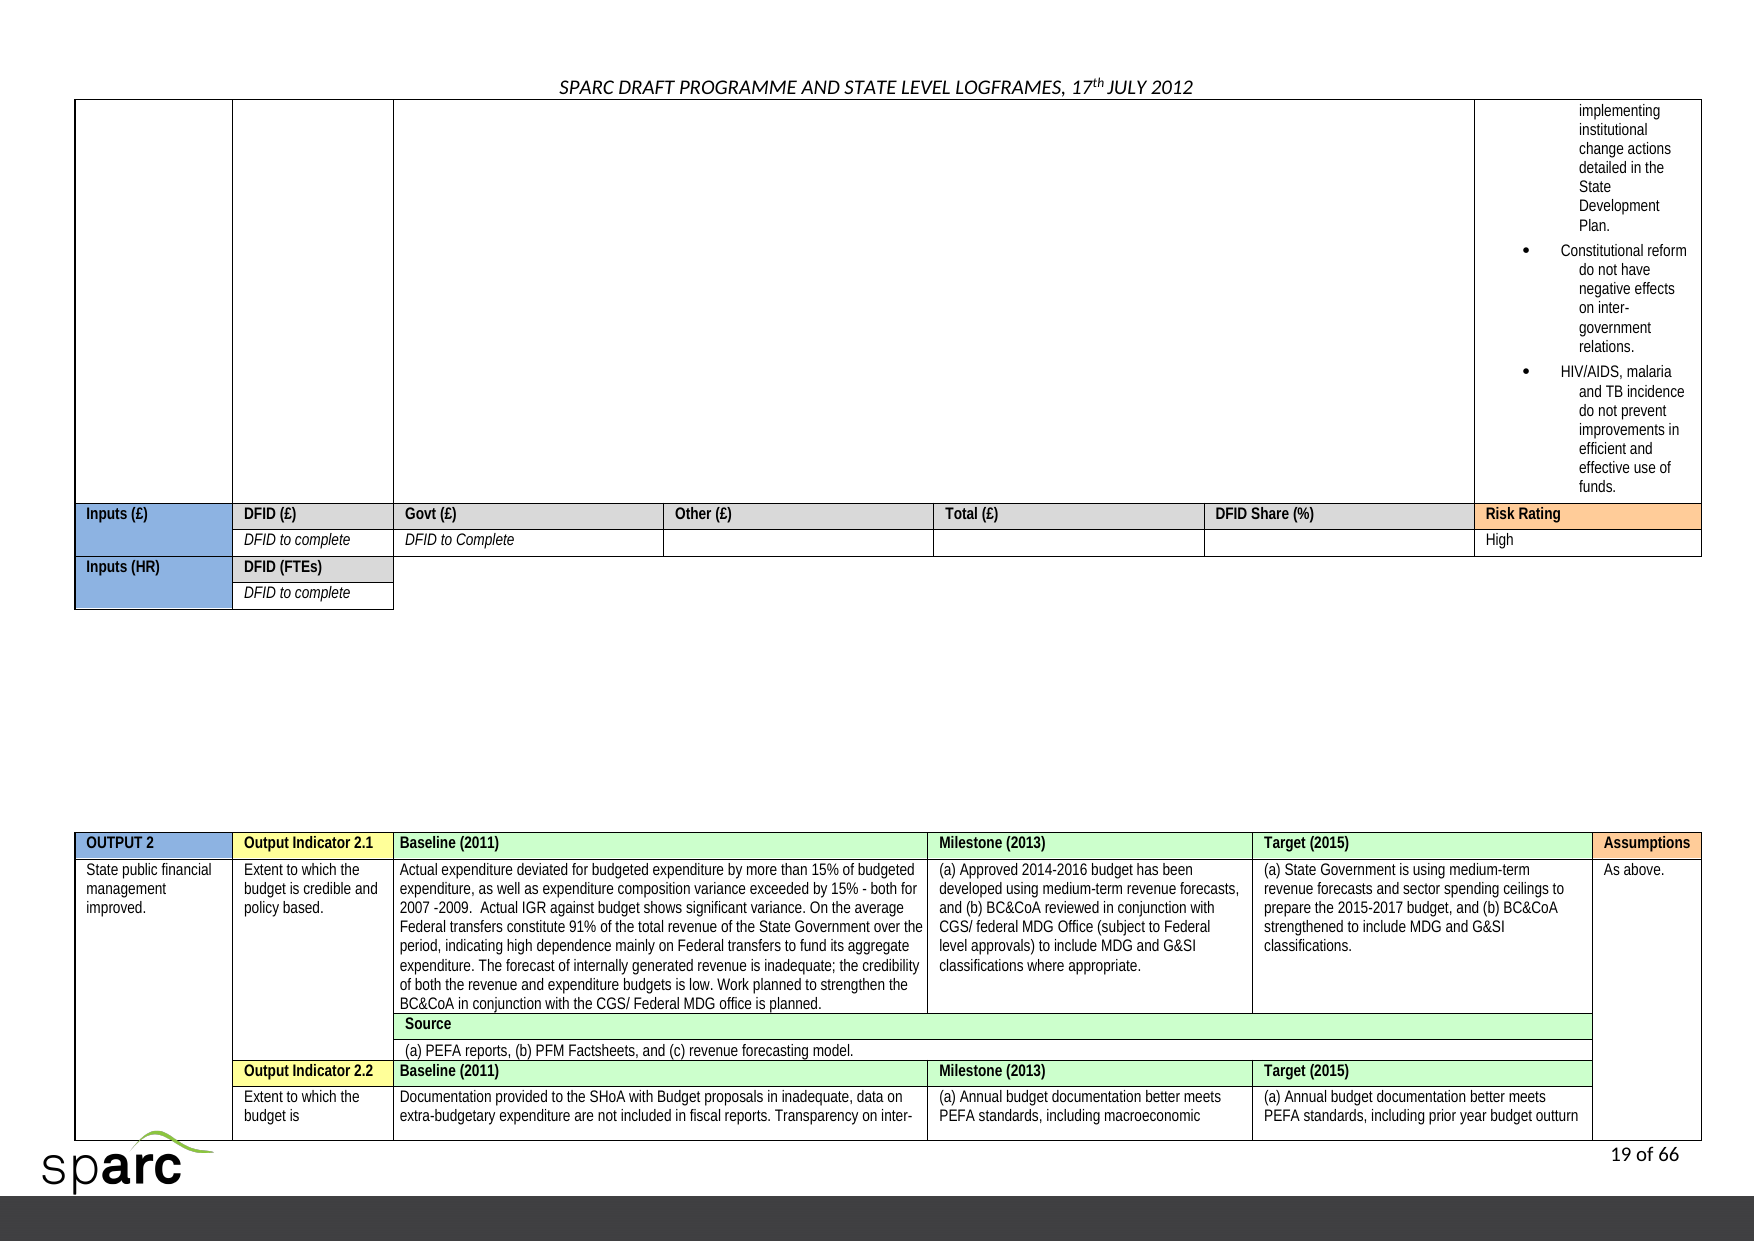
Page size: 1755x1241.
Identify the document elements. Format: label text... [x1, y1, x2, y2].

table_cell Source [394, 1014, 1592, 1039]
table_cell DFID Share (%) [1205, 504, 1474, 529]
table_cell Total (£) [934, 504, 1204, 529]
table_cell [394, 582, 791, 608]
table_cell [664, 530, 933, 556]
table_cell DFID to complete [233, 530, 393, 556]
table_cell Extent to which the budget is credible and policy based. [233, 860, 393, 1059]
table_cell DFID (FTEs) [233, 557, 393, 582]
table_cell implementing institutional change actions detailed in the State Development Plan. Constitutional reform do not have negative effects on inter-government relations. HIV/AIDS, malaria and TB incidence do not prevent improvements in efficient and effective use of funds. [1475, 100, 1701, 503]
table_cell State public financial management improved. [76, 860, 232, 1140]
table_cell [1235, 557, 1474, 582]
table_cell DFID (£) [233, 504, 393, 529]
table_cell As above. [1593, 860, 1701, 1140]
table_cell Inputs (HR) [76, 557, 232, 608]
table_cell Risk Rating [1475, 504, 1701, 529]
table_cell Baseline (2011) [394, 1061, 927, 1086]
table_header OUTPUT 2 [76, 833, 232, 858]
table_cell (a) PEFA reports, (b) PFM Factsheets, and (c) revenue forecasting model. [394, 1040, 1592, 1059]
table_cell Inputs (£) [76, 504, 232, 556]
table_header Milestone (2013) [928, 833, 1252, 858]
table_cell DFID to complete [233, 583, 393, 608]
table_cell (a) State Government is using medium-term revenue forecasts and sector spending ceilings to prepare the 2015-2017 budget, and (b) BC&CoA strengthened to include MDG and G&SI classifications. [1253, 860, 1592, 1013]
table_cell [394, 557, 791, 582]
table_cell [1474, 557, 1702, 582]
table_cell [233, 100, 393, 503]
table_cell Milestone (2013) [928, 1061, 1252, 1086]
table_cell [1474, 582, 1702, 608]
table_cell [1235, 582, 1474, 608]
table_cell Output Indicator 2.2 [233, 1061, 393, 1086]
table_header Target (2015) [1253, 833, 1592, 858]
table_cell [394, 100, 1474, 503]
table_cell Govt (£) [394, 504, 663, 529]
table_cell (a) Annual budget documentation better meets PEFA standards, including prior year budget outturn [1253, 1087, 1592, 1140]
table_cell Documentation provided to the SHoA with Budget proposals in inadequate, data on extra-budgetary expenditure are not included in fiscal reports. Transparency on inter- [394, 1087, 927, 1140]
table_cell Other (£) [664, 504, 933, 529]
table_cell [1012, 582, 1235, 608]
table_cell (a) Annual budget documentation better meets PEFA standards, including macroeconomic [928, 1087, 1252, 1140]
table_header Baseline (2011) [394, 833, 927, 858]
table_cell Target (2015) [1253, 1061, 1592, 1086]
table_cell [791, 557, 1012, 582]
table_cell [76, 100, 232, 503]
table_cell High [1475, 530, 1701, 556]
table_cell Extent to which the budget is [233, 1087, 393, 1140]
table_cell (a) Approved 2014-2016 budget has been developed using medium-term revenue forecasts, and (b) BC&CoA reviewed in conjunction with CGS/ federal MDG Office (subject to Federal level approvals) to include MDG and G&SI classifications where appropriate. [928, 860, 1252, 1013]
table_cell [1012, 557, 1235, 582]
table_cell Actual expenditure deviated for budgeted expenditure by more than 15% of budgeted expenditure, as well as expenditure composition variance exceeded by 15% - both for 2007 -2009. Actual IGR against budget shows significant variance. On the average Federal transfers constitute 91% of the total revenue of the State Government over the period, indicating high dependence mainly on Federal transfers to fund its aggregate expenditure. The forecast of internally generated revenue is inadequate; the credibility of both the revenue and expenditure budgets is low. Work planned to strengthen the BC&CoA in conjunction with the CGS/ Federal MDG office is planned. [394, 860, 927, 1013]
table_cell [934, 530, 1204, 556]
table_cell [1205, 530, 1474, 556]
table_header Assumptions [1593, 833, 1701, 858]
table_cell DFID to Complete [394, 530, 663, 556]
table_header Output Indicator 2.1 [233, 833, 393, 858]
table_cell [791, 582, 1012, 608]
